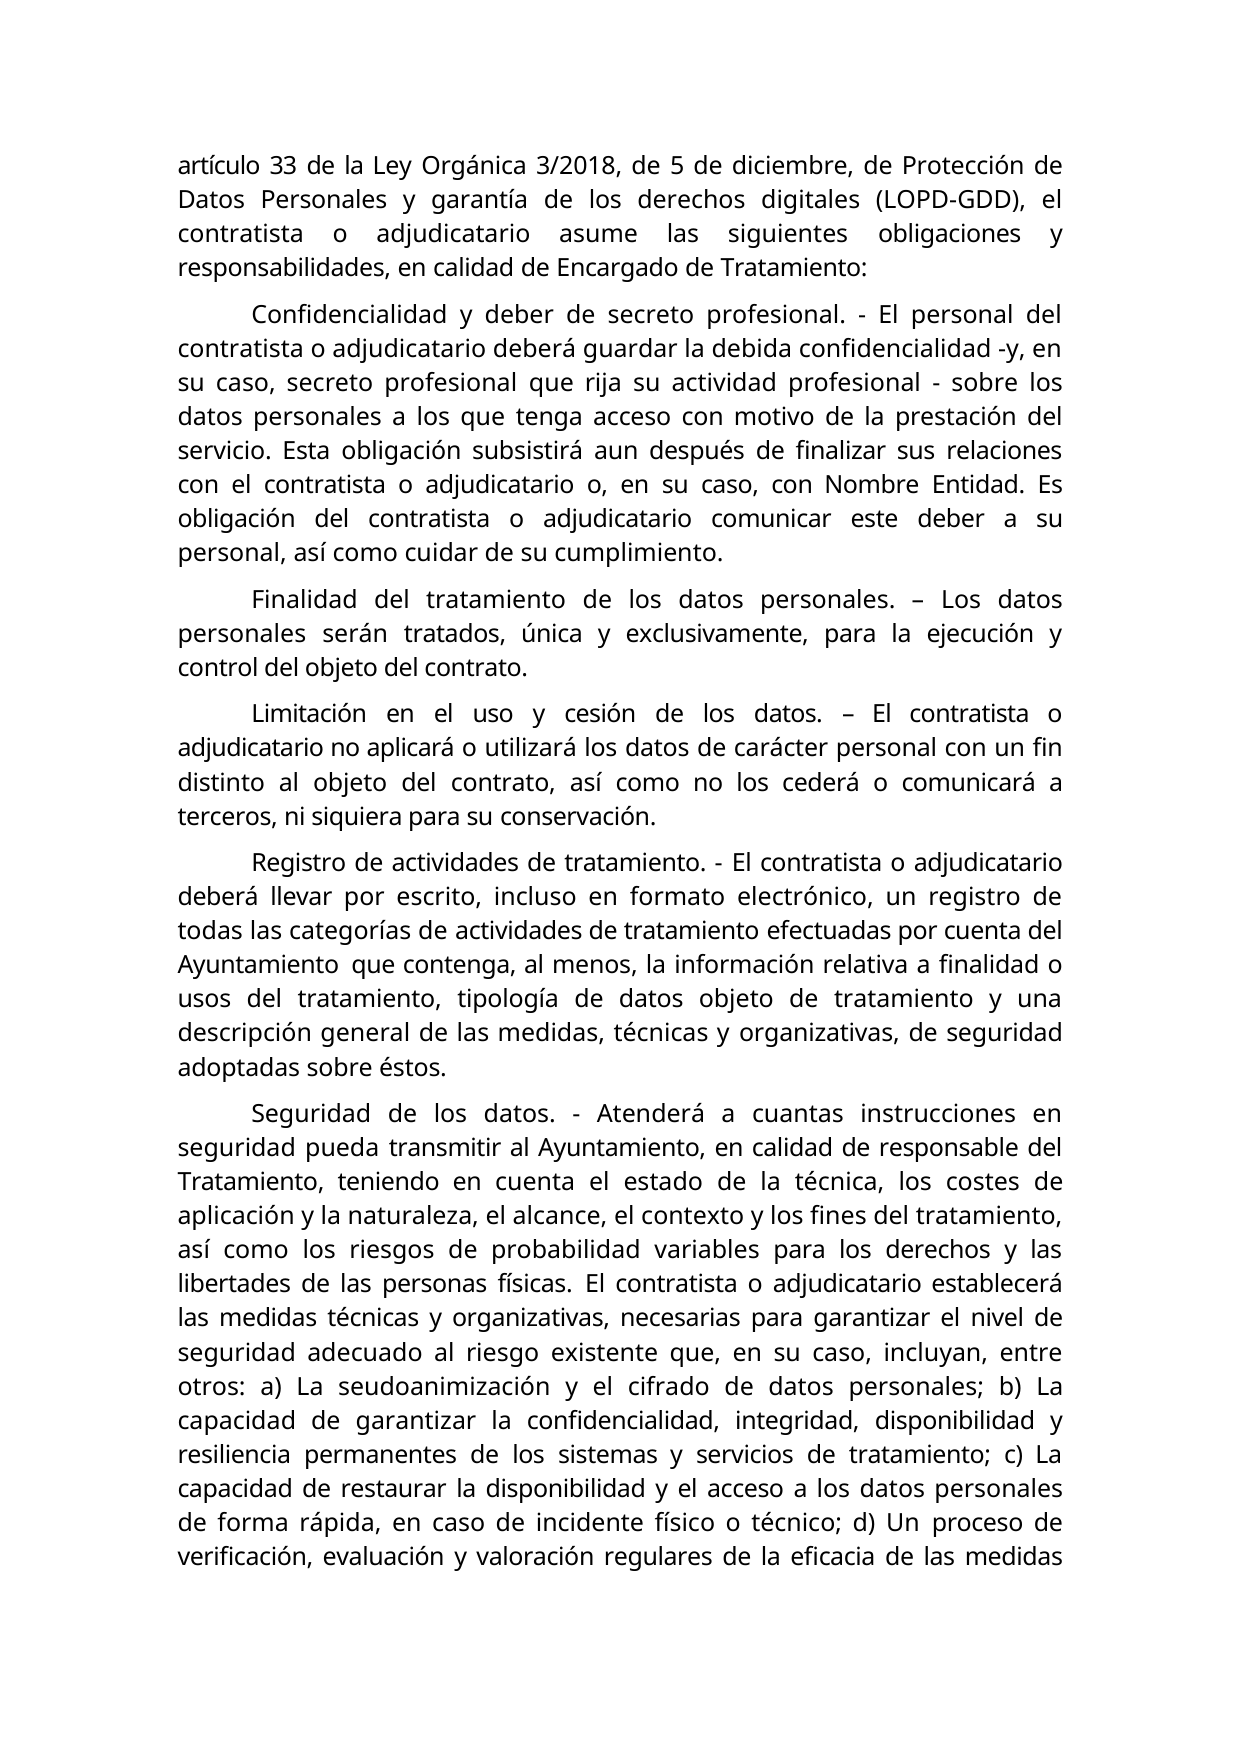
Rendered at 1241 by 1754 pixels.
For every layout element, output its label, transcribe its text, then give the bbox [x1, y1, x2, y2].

text Registro de actividades de tratamiento. - El contratista o adjudicatario deberá llevar por escrito, incluso en formato electrónico, un registro de todas las categorías de actividades de tratamiento efectuadas por cuenta del Ayuntamiento que contenga, al menos, la información relativa a finalidad o usos del tratamiento, tipología de datos objeto de tratamiento y una descripción general de las medidas, técnicas y organizativas, de seguridad adoptadas sobre éstos. [177, 845, 1063, 1083]
text artículo 33 de la Ley Orgánica 3/2018, de 5 de diciembre, de Protección de Datos Personales y garantía de los derechos digitales (LOPD-GDD), el contratista o adjudicatario asume las siguientes obligaciones y responsabilidades, en calidad de Encargado de Tratamiento: [177, 148, 1063, 284]
text Confidencialidad y deber de secreto profesional. - El personal del contratista o adjudicatario deberá guardar la debida confidencialidad -y, en su caso, secreto profesional que rija su actividad profesional - sobre los datos personales a los que tenga acceso con motivo de la prestación del servicio. Esta obligación subsistirá aun después de finalizar sus relaciones con el contratista o adjudicatario o, en su caso, con Nombre Entidad. Es obligación del contratista o adjudicatario comunicar este deber a su personal, así como cuidar de su cumplimiento. [177, 296, 1063, 569]
text Finalidad del tratamiento de los datos personales. – Los datos personales serán tratados, única y exclusivamente, para la ejecución y control del objeto del contrato. [177, 581, 1063, 683]
text Limitación en el uso y cesión de los datos. – El contratista o adjudicatario no aplicará o utilizará los datos de carácter personal con un fin distinto al objeto del contrato, así como no los cederá o comunicará a terceros, ni siquiera para su conservación. [177, 696, 1063, 832]
text Seguridad de los datos. - Atenderá a cuantas instrucciones en seguridad pueda transmitir al Ayuntamiento, en calidad de responsable del Tratamiento, teniendo en cuenta el estado de la técnica, los costes de aplicación y la naturaleza, el alcance, el contexto y los fines del tratamiento, así como los riesgos de probabilidad variables para los derechos y las libertades de las personas físicas. El contratista o adjudicatario establecerá las medidas técnicas y organizativas, necesarias para garantizar el nivel de seguridad adecuado al riesgo existente que, en su caso, incluyan, entre otros: a) La seudoanimización y el cifrado de datos personales; b) La capacidad de garantizar la confidencialidad, integridad, disponibilidad y resiliencia permanentes de los sistemas y servicios de tratamiento; c) La capacidad de restaurar la disponibilidad y el acceso a los datos personales de forma rápida, en caso de incidente físico o técnico; d) Un proceso de verificación, evaluación y valoración regulares de la eficacia de las medidas [177, 1096, 1063, 1573]
